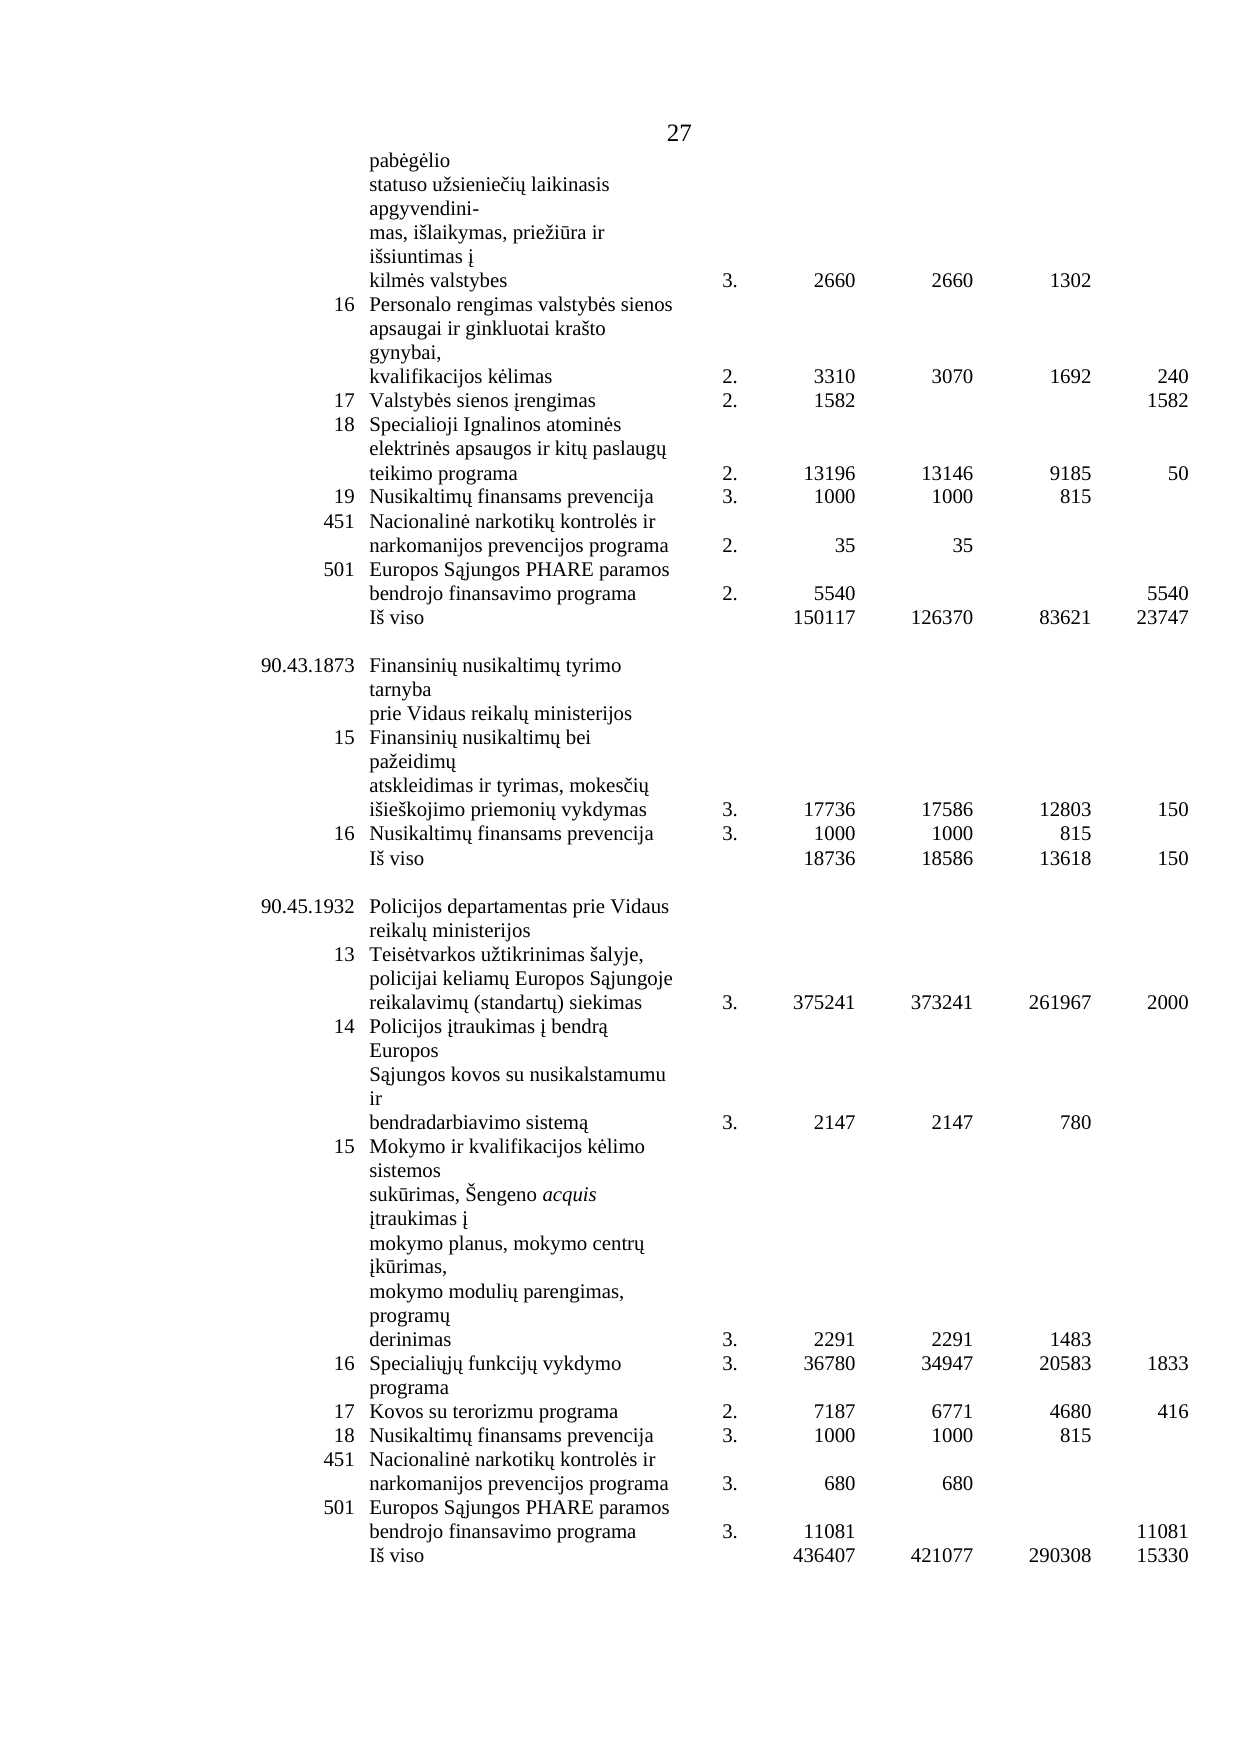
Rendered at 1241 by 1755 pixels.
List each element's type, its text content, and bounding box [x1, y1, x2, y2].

table_cell [680, 148, 779, 172]
table_cell 3. [680, 1519, 779, 1543]
table_cell [779, 918, 863, 942]
table_cell 1692 [980, 364, 1098, 388]
table_cell [779, 773, 863, 797]
table_cell [1099, 292, 1196, 316]
table_cell [779, 557, 863, 581]
table_cell Nacionalinė narkotikų kontrolės ir [362, 509, 680, 533]
table_cell atskleidimas ir tyrimas, mokesčių [362, 773, 680, 797]
table_cell [980, 581, 1098, 605]
table_cell kilmės valstybes [362, 268, 680, 292]
table_cell [980, 557, 1098, 581]
table_cell 2. [680, 581, 779, 605]
table_cell [177, 1279, 362, 1327]
table_cell [680, 1279, 779, 1327]
table_cell [779, 292, 863, 316]
table_cell [863, 316, 980, 364]
table_cell [177, 220, 362, 268]
table_cell 1302 [980, 268, 1098, 292]
table_cell 17 [177, 1399, 362, 1423]
table_cell [779, 1230, 863, 1278]
table_cell elektrinės apsaugos ir kitų paslaugų [362, 436, 680, 460]
table_cell [1099, 509, 1196, 533]
table_cell [1099, 894, 1196, 918]
table_cell [680, 725, 779, 773]
table_cell [980, 172, 1098, 220]
table_cell 3. [680, 1351, 779, 1399]
table_cell 1833 [1099, 1351, 1196, 1399]
table_cell [680, 509, 779, 533]
table_cell [863, 581, 980, 605]
table_cell [863, 870, 980, 893]
table_cell [863, 148, 980, 172]
table_cell [863, 629, 980, 653]
table_cell Valstybės sienos įrengimas [362, 388, 680, 412]
table_cell [779, 894, 863, 918]
table_cell Iš viso [362, 845, 680, 869]
table_cell [680, 653, 779, 701]
table_cell 1000 [779, 485, 863, 508]
table_cell 1582 [1099, 388, 1196, 412]
table_cell prie Vidaus reikalų ministerijos [362, 701, 680, 725]
table_cell [980, 918, 1098, 942]
table_cell 90.45.1932 [177, 894, 362, 918]
table_cell [980, 701, 1098, 725]
table_cell [863, 773, 980, 797]
table_cell bendrojo finansavimo programa [362, 1519, 680, 1543]
table_cell 150 [1099, 797, 1196, 821]
table_cell 13196 [779, 460, 863, 484]
table_cell [1099, 1447, 1196, 1471]
table_cell [680, 1230, 779, 1278]
table_cell [779, 725, 863, 773]
table_cell [980, 894, 1098, 918]
table_cell [980, 1230, 1098, 1278]
table_cell [980, 1567, 1098, 1591]
table_cell [863, 1014, 980, 1062]
table_cell [1099, 1134, 1196, 1182]
table_cell 15330 [1099, 1543, 1196, 1567]
table_cell 6771 [863, 1399, 980, 1423]
table_cell 23747 [1099, 605, 1196, 629]
table_cell 2. [680, 364, 779, 388]
table_cell [1099, 220, 1196, 268]
table_cell 815 [980, 1423, 1098, 1447]
table_cell teikimo programa [362, 460, 680, 484]
table_cell [1099, 653, 1196, 701]
table_cell [980, 533, 1098, 557]
table_cell [980, 436, 1098, 460]
table_cell [980, 292, 1098, 316]
table_cell [680, 1062, 779, 1110]
table_cell mas, išlaikymas, priežiūra ir išsiuntimas į [362, 220, 680, 268]
table_cell [1099, 1567, 1196, 1591]
table_cell 1000 [863, 485, 980, 508]
table_cell [779, 653, 863, 701]
table_cell 815 [980, 485, 1098, 508]
table_cell 2000 [1099, 990, 1196, 1014]
table_cell 3. [680, 1327, 779, 1351]
table_cell [177, 148, 362, 172]
table_cell [863, 1495, 980, 1519]
table_cell [779, 1447, 863, 1471]
table_cell [680, 966, 779, 990]
table_cell [1099, 148, 1196, 172]
table_cell bendradarbiavimo sistemą [362, 1110, 680, 1134]
table_cell [177, 436, 362, 460]
table_cell [779, 220, 863, 268]
table_cell 3. [680, 268, 779, 292]
table_cell [177, 701, 362, 725]
table_cell Policijos įtraukimas į bendrą Europos [362, 1014, 680, 1062]
table_cell [779, 942, 863, 966]
table_cell [779, 1279, 863, 1327]
table_cell 90.43.1873 [177, 653, 362, 701]
table_cell [177, 1567, 362, 1591]
table_cell [980, 629, 1098, 653]
table_cell [1099, 629, 1196, 653]
table_cell [1099, 1327, 1196, 1351]
table_cell Europos Sąjungos PHARE paramos [362, 1495, 680, 1519]
table_cell [980, 725, 1098, 773]
table_cell 1000 [779, 1423, 863, 1447]
table_cell išieškojimo priemonių vykdymas [362, 797, 680, 821]
table_cell 12803 [980, 797, 1098, 821]
table_cell 2. [680, 460, 779, 484]
table_cell Europos Sąjungos PHARE paramos [362, 557, 680, 581]
table_cell [980, 773, 1098, 797]
table_cell policijai keliamų Europos Sąjungoje [362, 966, 680, 990]
table_cell [680, 870, 779, 893]
table_cell 261967 [980, 990, 1098, 1014]
table_cell Finansinių nusikaltimų tyrimo tarnyba [362, 653, 680, 701]
table_cell reikalavimų (standartų) siekimas [362, 990, 680, 1014]
table_cell [680, 918, 779, 942]
table_cell Nusikaltimų finansams prevencija [362, 821, 680, 845]
table_cell [779, 148, 863, 172]
table_cell 451 [177, 1447, 362, 1471]
table_cell [362, 1567, 680, 1591]
table_cell pabėgėlio [362, 148, 680, 172]
table_cell [177, 797, 362, 821]
table_cell 18 [177, 1423, 362, 1447]
table_cell mokymo modulių parengimas, programų [362, 1279, 680, 1327]
table_cell Finansinių nusikaltimų bei pažeidimų [362, 725, 680, 773]
table_cell 17736 [779, 797, 863, 821]
table_cell 780 [980, 1110, 1098, 1134]
table_cell [1099, 1230, 1196, 1278]
table_cell [177, 533, 362, 557]
table_cell [680, 1182, 779, 1230]
table_cell [1099, 1279, 1196, 1327]
table_cell 5540 [779, 581, 863, 605]
table_cell [980, 1495, 1098, 1519]
table_cell [980, 148, 1098, 172]
table_cell 17 [177, 388, 362, 412]
table_cell [1099, 966, 1196, 990]
table_cell [680, 1134, 779, 1182]
table_cell [980, 1014, 1098, 1062]
table_cell 815 [980, 821, 1098, 845]
table_cell [680, 557, 779, 581]
table_cell Sąjungos kovos su nusikalstamumu ir [362, 1062, 680, 1110]
table_cell 13 [177, 942, 362, 966]
table_cell 436407 [779, 1543, 863, 1567]
table_cell [680, 1543, 779, 1567]
table_cell [177, 316, 362, 364]
table_cell 4680 [980, 1399, 1098, 1423]
table_cell 3. [680, 1423, 779, 1447]
table_cell [863, 220, 980, 268]
table_cell 150117 [779, 605, 863, 629]
table_cell 11081 [779, 1519, 863, 1543]
table_cell [1099, 1182, 1196, 1230]
table_cell 2147 [863, 1110, 980, 1134]
table_cell [863, 701, 980, 725]
table_cell [177, 1327, 362, 1351]
table_cell [1099, 557, 1196, 581]
table_cell Policijos departamentas prie Vidaus [362, 894, 680, 918]
table_cell [1099, 436, 1196, 460]
table_cell [980, 966, 1098, 990]
table_cell [1099, 1062, 1196, 1110]
table_cell narkomanijos prevencijos programa [362, 533, 680, 557]
table_cell Personalo rengimas valstybės sienos [362, 292, 680, 316]
table_cell 3. [680, 797, 779, 821]
table_cell 240 [1099, 364, 1196, 388]
table_cell 50 [1099, 460, 1196, 484]
table_cell Iš viso [362, 1543, 680, 1567]
table_cell 150 [1099, 845, 1196, 869]
table_cell [177, 1230, 362, 1278]
table_cell bendrojo finansavimo programa [362, 581, 680, 605]
table_cell [863, 942, 980, 966]
table_cell [980, 1471, 1098, 1495]
table_cell [779, 1182, 863, 1230]
table_cell [863, 653, 980, 701]
table_cell [1099, 701, 1196, 725]
table_cell 13146 [863, 460, 980, 484]
table_cell [680, 1447, 779, 1471]
table_cell [680, 1567, 779, 1591]
table_cell [1099, 485, 1196, 508]
table_cell [1099, 773, 1196, 797]
table_cell [1099, 725, 1196, 773]
table_cell [779, 966, 863, 990]
table_cell 375241 [779, 990, 863, 1014]
table_cell 126370 [863, 605, 980, 629]
table_cell [680, 629, 779, 653]
table_cell 15 [177, 725, 362, 773]
table_cell [680, 412, 779, 436]
table_cell 2. [680, 1399, 779, 1423]
table_cell [1099, 316, 1196, 364]
table_cell 16 [177, 1351, 362, 1399]
table_cell [779, 316, 863, 364]
table_cell [177, 1519, 362, 1543]
table_cell Nacionalinė narkotikų kontrolės ir [362, 1447, 680, 1471]
table_cell [779, 1062, 863, 1110]
table_cell [680, 701, 779, 725]
table_cell derinimas [362, 1327, 680, 1351]
table_cell Nusikaltimų finansams prevencija [362, 485, 680, 508]
table_cell [177, 773, 362, 797]
table_cell [779, 1567, 863, 1591]
table_cell [1099, 918, 1196, 942]
table_cell [863, 1519, 980, 1543]
table_cell [863, 1567, 980, 1591]
table_cell [177, 581, 362, 605]
table_cell [779, 1495, 863, 1519]
table_cell [177, 460, 362, 484]
table_cell 3310 [779, 364, 863, 388]
table_cell [177, 1182, 362, 1230]
table_cell [177, 918, 362, 942]
table_cell [779, 1014, 863, 1062]
table_cell [1099, 1014, 1196, 1062]
table_cell [980, 870, 1098, 893]
table_cell 18 [177, 412, 362, 436]
table_cell Specialioji Ignalinos atominės [362, 412, 680, 436]
table_cell [863, 1279, 980, 1327]
table_cell 36780 [779, 1351, 863, 1399]
table_cell [863, 172, 980, 220]
table_cell [177, 845, 362, 869]
table_cell [177, 268, 362, 292]
table_cell 2291 [863, 1327, 980, 1351]
table_cell [980, 1447, 1098, 1471]
table_cell [680, 292, 779, 316]
table_cell [779, 1134, 863, 1182]
table_cell [680, 894, 779, 918]
table_cell [863, 966, 980, 990]
table_cell reikalų ministerijos [362, 918, 680, 942]
table_cell 9185 [980, 460, 1098, 484]
table_cell [779, 701, 863, 725]
table_cell [779, 509, 863, 533]
table_cell mokymo planus, mokymo centrų įkūrimas, [362, 1230, 680, 1278]
table_cell [177, 990, 362, 1014]
table_cell 7187 [779, 1399, 863, 1423]
table_cell 680 [863, 1471, 980, 1495]
table_cell 2. [680, 388, 779, 412]
table_cell 373241 [863, 990, 980, 1014]
table_cell [1099, 412, 1196, 436]
table_cell 11081 [1099, 1519, 1196, 1543]
table_cell narkomanijos prevencijos programa [362, 1471, 680, 1495]
table_cell [177, 1543, 362, 1567]
table_cell [980, 1182, 1098, 1230]
table_cell sukūrimas, Šengeno acquis įtraukimas į [362, 1182, 680, 1230]
table_cell [863, 1447, 980, 1471]
table_cell [680, 1495, 779, 1519]
table_cell [863, 1062, 980, 1110]
table_cell 416 [1099, 1399, 1196, 1423]
table_cell 3. [680, 821, 779, 845]
table_cell [177, 364, 362, 388]
table_cell [177, 629, 362, 653]
table_cell [980, 1279, 1098, 1327]
table_cell [680, 845, 779, 869]
table_cell 35 [863, 533, 980, 557]
table_cell 501 [177, 1495, 362, 1519]
table_cell [1099, 268, 1196, 292]
table_cell [980, 653, 1098, 701]
table_cell [980, 1134, 1098, 1182]
table_cell [1099, 172, 1196, 220]
table_cell [1099, 942, 1196, 966]
table_cell 34947 [863, 1351, 980, 1399]
table_cell statuso užsieniečių laikinasis apgyvendini- [362, 172, 680, 220]
table_cell Teisėtvarkos užtikrinimas šalyje, [362, 942, 680, 966]
table_cell 2147 [779, 1110, 863, 1134]
table_cell 35 [779, 533, 863, 557]
table_cell [863, 1182, 980, 1230]
table_cell [863, 725, 980, 773]
table_cell [680, 605, 779, 629]
table_cell 18736 [779, 845, 863, 869]
table_cell Kovos su terorizmu programa [362, 1399, 680, 1423]
table_cell 5540 [1099, 581, 1196, 605]
table_cell 1582 [779, 388, 863, 412]
table_cell [863, 436, 980, 460]
table_cell apsaugai ir ginkluotai krašto gynybai, [362, 316, 680, 364]
table_cell [1099, 533, 1196, 557]
table_cell 3070 [863, 364, 980, 388]
table_cell 3. [680, 1110, 779, 1134]
table_cell [680, 316, 779, 364]
table_cell 451 [177, 509, 362, 533]
table_cell 3. [680, 990, 779, 1014]
table_cell 1000 [863, 821, 980, 845]
table_cell 83621 [980, 605, 1098, 629]
table_cell 680 [779, 1471, 863, 1495]
table_cell [177, 1110, 362, 1134]
table_cell [680, 172, 779, 220]
table_cell Nusikaltimų finansams prevencija [362, 1423, 680, 1447]
table_cell [863, 918, 980, 942]
table_cell [177, 966, 362, 990]
table_cell 2660 [779, 268, 863, 292]
table_cell 1483 [980, 1327, 1098, 1351]
table_cell 2. [680, 533, 779, 557]
table_cell 290308 [980, 1543, 1098, 1567]
table_cell [177, 605, 362, 629]
table_cell [1099, 821, 1196, 845]
table_cell [980, 412, 1098, 436]
table_cell [680, 942, 779, 966]
table_cell [177, 1062, 362, 1110]
table_cell [980, 1062, 1098, 1110]
table_cell kvalifikacijos kėlimas [362, 364, 680, 388]
table_cell 14 [177, 1014, 362, 1062]
table_cell 3. [680, 485, 779, 508]
table_cell [177, 1471, 362, 1495]
table_cell [779, 870, 863, 893]
table_cell 13618 [980, 845, 1098, 869]
table_cell [980, 1519, 1098, 1543]
table_cell 1000 [779, 821, 863, 845]
table_cell [980, 316, 1098, 364]
table_cell [863, 292, 980, 316]
table_cell Mokymo ir kvalifikacijos kėlimo sistemos [362, 1134, 680, 1182]
table_cell [1099, 1110, 1196, 1134]
table_cell [863, 388, 980, 412]
table_cell [1099, 1423, 1196, 1447]
table_cell Iš viso [362, 605, 680, 629]
table_cell 2660 [863, 268, 980, 292]
table_cell [680, 220, 779, 268]
table_cell [1099, 870, 1196, 893]
table_cell [680, 436, 779, 460]
table_cell [779, 412, 863, 436]
table_cell [863, 557, 980, 581]
table_cell [779, 436, 863, 460]
table_cell [177, 172, 362, 220]
table_cell [680, 1014, 779, 1062]
table_cell [980, 509, 1098, 533]
table_cell [779, 172, 863, 220]
table_cell [980, 220, 1098, 268]
table_cell [362, 870, 680, 893]
table_cell [177, 870, 362, 893]
table_cell Specialiųjų funkcijų vykdymo programa [362, 1351, 680, 1399]
table_cell 1000 [863, 1423, 980, 1447]
table_cell [863, 1134, 980, 1182]
table_cell 16 [177, 292, 362, 316]
table_cell 19 [177, 485, 362, 508]
table_cell [1099, 1471, 1196, 1495]
table_cell 2291 [779, 1327, 863, 1351]
table_cell [863, 509, 980, 533]
table_cell 17586 [863, 797, 980, 821]
table_cell [362, 629, 680, 653]
table_cell [779, 629, 863, 653]
table_cell [980, 942, 1098, 966]
table_cell [863, 412, 980, 436]
table_cell 3. [680, 1471, 779, 1495]
table_cell 421077 [863, 1543, 980, 1567]
table_cell [680, 773, 779, 797]
table_cell 501 [177, 557, 362, 581]
table_cell [1099, 1495, 1196, 1519]
table_cell 18586 [863, 845, 980, 869]
table_cell 16 [177, 821, 362, 845]
table_cell [863, 894, 980, 918]
table_cell [863, 1230, 980, 1278]
table_cell 20583 [980, 1351, 1098, 1399]
table_cell [980, 388, 1098, 412]
table_cell 15 [177, 1134, 362, 1182]
